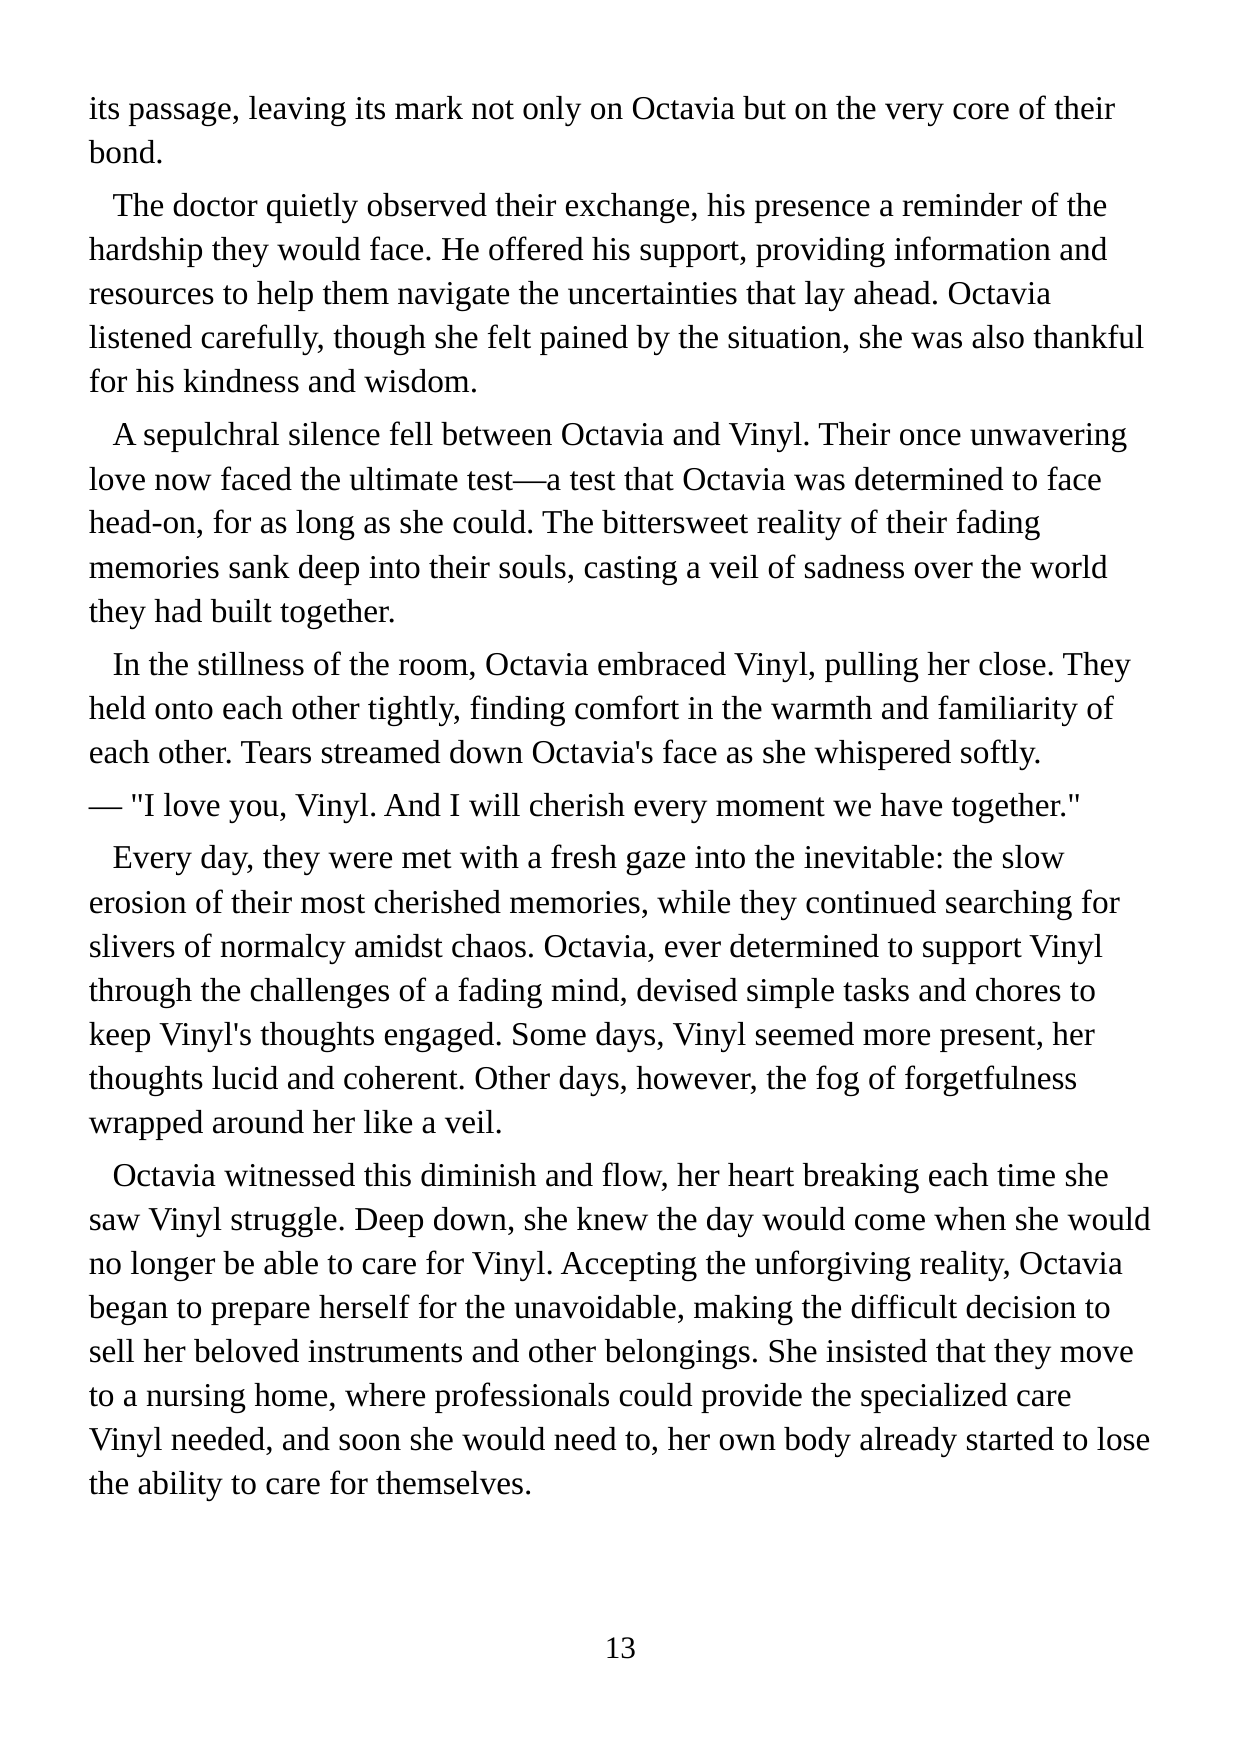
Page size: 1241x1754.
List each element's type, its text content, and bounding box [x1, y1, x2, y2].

text — "I love you, Vinyl. And I will cherish every moment we have together." [88, 785, 1152, 823]
text Octavia witnessed this diminish and flow, her heart breaking each time she saw Vinyl struggle. Deep down, she knew the day would come when she would no longer be able to care for Vinyl. Accepting the unforgiving reality, Octavia began to prepare herself for the unavoidable, making the difficult decision to sell her beloved instruments and other belongings. She insisted that they move to a nursing home, where professionals could provide the specialized care Vinyl needed, and soon she would need to, her own body already started to lose the ability to care for themselves. [88, 1155, 1152, 1502]
text A sepulchral silence fell between Octavia and Vinyl. Their once unwavering love now faced the ultimate test—a test that Octavia was determined to face head-on, for as long as she could. The bittersweet reality of their fading memories sank deep into their souls, casting a veil of sadness over the world they had built together. [88, 415, 1152, 629]
text The doctor quietly observed their exchange, his presence a reminder of the hardship they would face. He offered his support, providing information and resources to help them navigate the uncertainties that lay ahead. Octavia listened carefully, though she felt pained by the situation, she was also thankful for his kindness and wisdom. [88, 186, 1152, 400]
text its passage, leaving its mark not only on Octavia but on the very core of their bond. [88, 88, 1152, 171]
text Every day, they were met with a fresh gaze into the inevitable: the slow erosion of their most cherished memories, while they continued searching for slivers of normalcy amidst chaos. Octavia, ever determined to support Vinyl through the challenges of a fading mind, devised simple tasks and chores to keep Vinyl's thoughts engaged. Some days, Vinyl seemed more present, her thoughts lucid and coherent. Other days, however, the fog of forgetfulness wrapped around her like a veil. [88, 838, 1152, 1141]
text In the stillness of the room, Octavia embraced Vinyl, pulling her close. They held onto each other tightly, finding comfort in the warmth and familiarity of each other. Tears streamed down Octavia's face as she whispered softly. [88, 644, 1152, 770]
